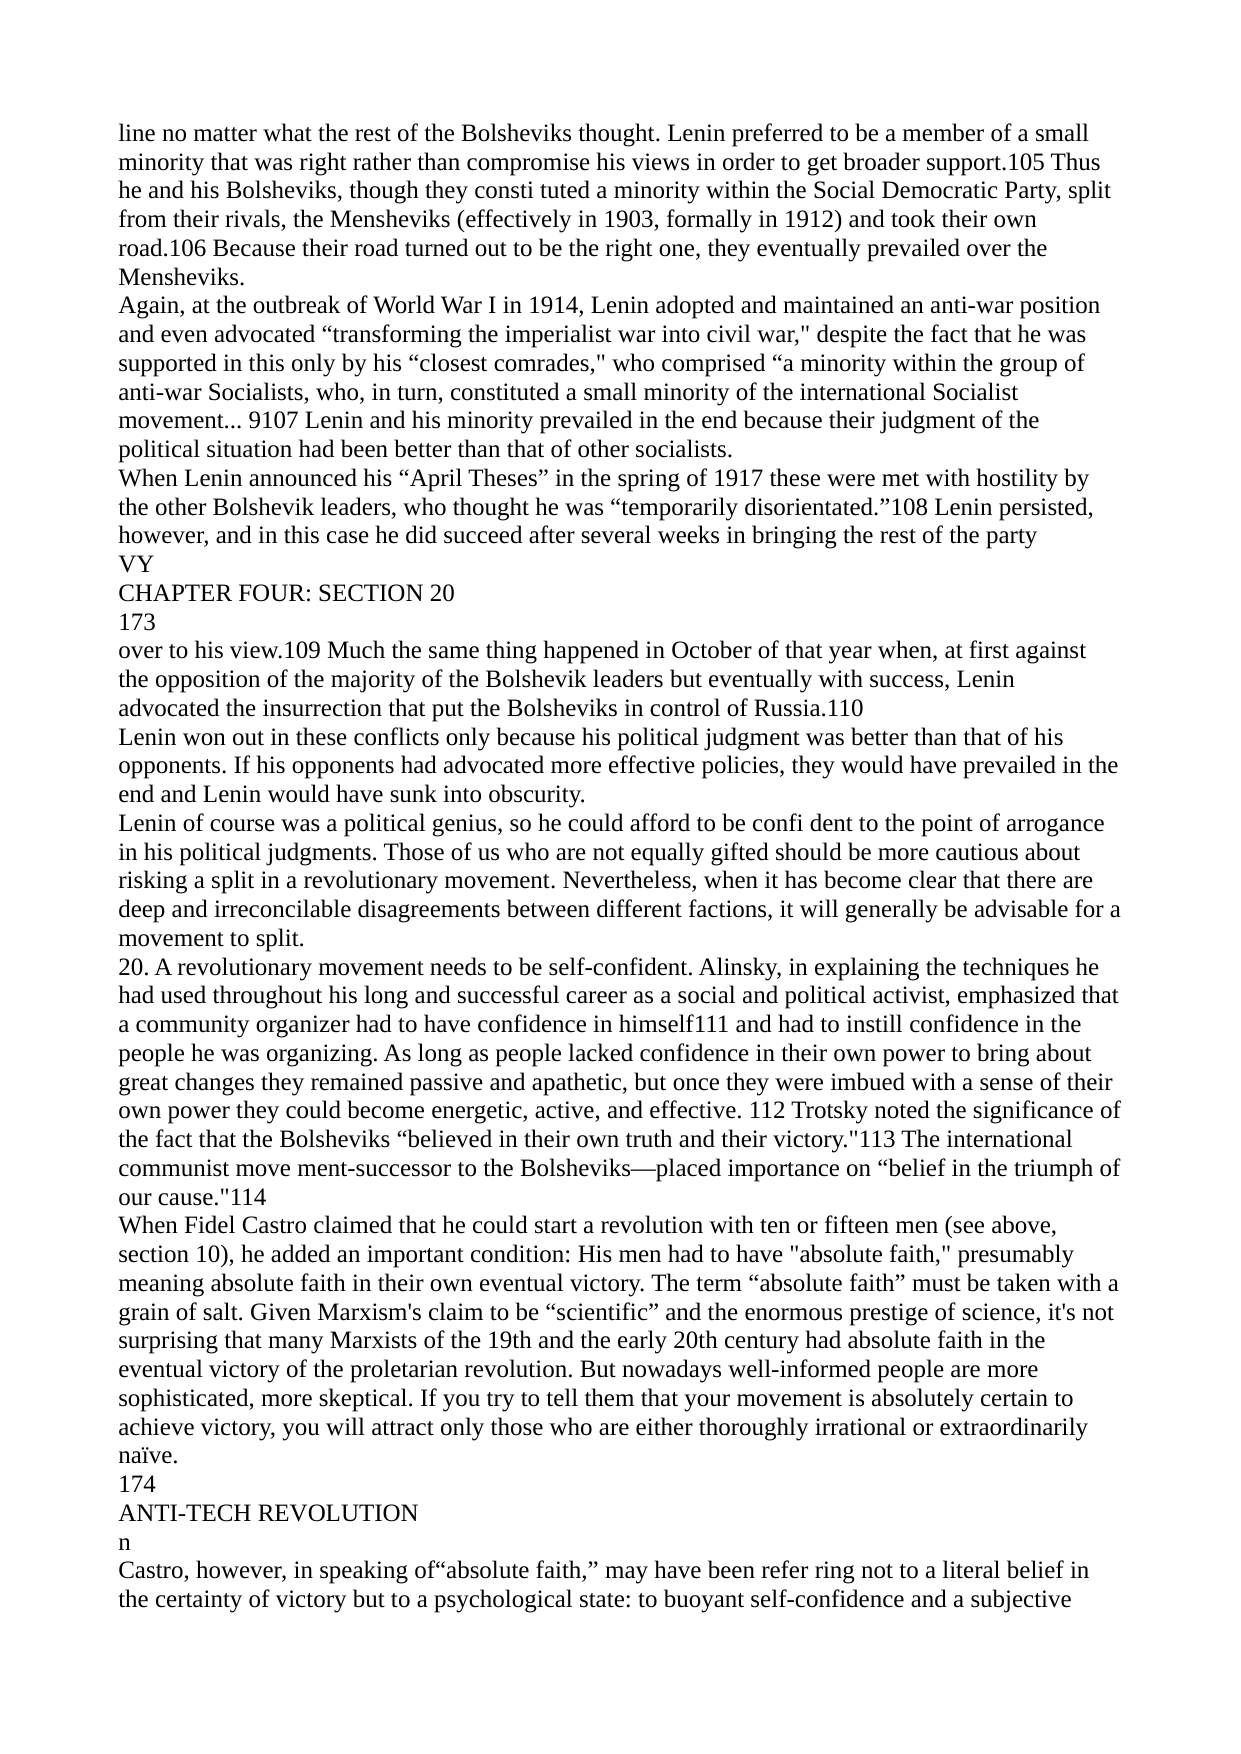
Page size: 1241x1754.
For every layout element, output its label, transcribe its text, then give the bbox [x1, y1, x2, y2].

text 174 [118, 1469, 1122, 1498]
text ANTI-TECH REVOLUTION [118, 1498, 1122, 1527]
text When Fidel Castro claimed that he could start a revolution with ten or fifteen men (see above, section 10), he added an important condition: His men had to have "absolute faith," presumably meaning absolute faith in their own eventual victory. The term “absolute faith” must be taken with a grain of salt. Given Marxism's claim to be “scientific” and the enormous prestige of science, it's not surprising that many Marxists of the 19th and the early 20th century had absolute faith in the eventual victory of the proletarian revolution. But nowadays well-informed people are more sophisticated, more skeptical. If you try to tell them that your movement is absolutely certain to achieve victory, you will attract only those who are either thoroughly irrational or extraordinarily naïve. [118, 1211, 1122, 1469]
text n [118, 1527, 1122, 1556]
text Lenin of course was a political genius, so he could afford to be confi dent to the point of arrogance in his political judgments. Those of us who are not equally gifted should be more cautious about risking a split in a revolutionary movement. Nevertheless, when it has become clear that there are deep and irreconcilable disagreements between different factions, it will generally be advisable for a movement to split. [118, 808, 1122, 952]
text Again, at the outbreak of World War I in 1914, Lenin adopted and maintained an anti-war position and even advocated “transforming the imperialist war into civil war," despite the fact that he was supported in this only by his “closest comrades," who comprised “a minority within the group of anti-war Socialists, who, in turn, constituted a small minority of the international Socialist movement... 9107 Lenin and his minority prevailed in the end because their judgment of the political situation had been better than that of other socialists. [118, 291, 1122, 463]
text over to his view.109 Much the same thing happened in October of that year when, at first against the opposition of the majority of the Bolshevik leaders but eventually with success, Lenin advocated the insurrection that put the Bolsheviks in control of Russia.110 [118, 636, 1122, 722]
text Castro, however, in speaking of“absolute faith,” may have been refer ring not to a literal belief in the certainty of victory but to a psychological state: to buoyant self-confidence and a subjective [118, 1556, 1122, 1613]
text VY [118, 549, 1122, 578]
text When Lenin announced his “April Theses” in the spring of 1917 these were met with hostility by the other Bolshevik leaders, who thought he was “temporarily disorientated.”108 Lenin persisted, however, and in this case he did succeed after several weeks in bringing the rest of the party [118, 463, 1122, 549]
text CHAPTER FOUR: SECTION 20 [118, 578, 1122, 607]
text Lenin won out in these conflicts only because his political judgment was better than that of his opponents. If his opponents had advocated more effective policies, they would have prevailed in the end and Lenin would have sunk into obscurity. [118, 722, 1122, 808]
text line no matter what the rest of the Bolsheviks thought. Lenin preferred to be a member of a small minority that was right rather than compromise his views in order to get broader support.105 Thus he and his Bolsheviks, though they consti tuted a minority within the Social Democratic Party, split from their rivals, the Mensheviks (effectively in 1903, formally in 1912) and took their own road.106 Because their road turned out to be the right one, they eventually prevailed over the Mensheviks. [118, 118, 1122, 291]
text 20. A revolutionary movement needs to be self-confident. Alinsky, in explaining the techniques he had used throughout his long and successful career as a social and political activist, emphasized that a community organizer had to have confidence in himself111 and had to instill confidence in the people he was organizing. As long as people lacked confidence in their own power to bring about great changes they remained passive and apathetic, but once they were imbued with a sense of their own power they could become energetic, active, and effective. 112 Trotsky noted the significance of the fact that the Bolsheviks “believed in their own truth and their victory."113 The international communist move ment-successor to the Bolsheviks—placed importance on “belief in the triumph of our cause."114 [118, 952, 1122, 1211]
text 173 [118, 607, 1122, 636]
